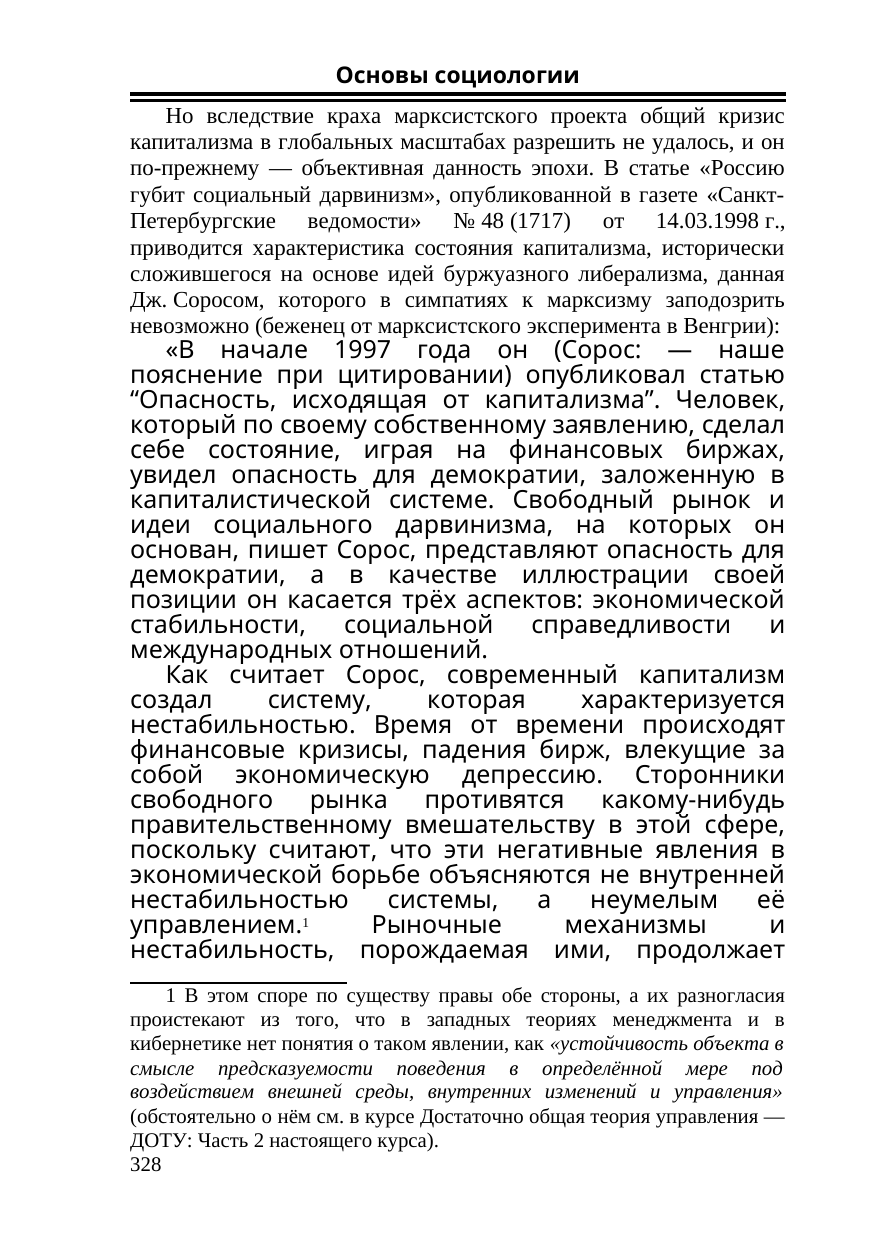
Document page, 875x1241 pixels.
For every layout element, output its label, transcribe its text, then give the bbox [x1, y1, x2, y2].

text В этом споре по существу правы обе стороны, а их разногласия проистекают из того, что в западных теориях менеджмента и в кибернетике нет понятия о таком явлении, как «устойчивость объекта в смысле предсказуемости поведения в определённой мере под воздействием внешней среды, внутренних изменений и управления» (обстоятельно о нём см. в курсе Достаточно общая теория управления — ДОТУ: Часть 2 настоящего курса). [130, 983, 786, 1152]
text Как считает Сорос, современный капитализм создал систему, которая характеризуется нестабильностью. Время от времени про­­исходят финансовые кризисы, падения бирж, влекущие за собой экономическую депрессию. Сторонники свободного рынка противятся какому-нибудь правительственному вмешательству в этой сфере, поскольку считают, что эти негативные явления в экономической борьбе объясняются не внутренней нестабильностью системы, а неумелым её управлением. Рыночные механизмы и нестабильность, порождаемая ими, продолжает [130, 664, 786, 964]
text «В начале 1997 года он (Сорос: — наше пояснение при цитировании) опубликовал статью “Опасность, исходящая от капитализма”. Человек, который по своему собственному заявлению, сделал себе состояние, играя на финансовых биржах, увидел опасность для демократии, заложенную в капиталистической системе. Свободный рынок и идеи социального дарвинизма, на которых он основан, пишет Сорос, представляют опасность для демократии, а в качестве иллюстрации своей позиции он касается трёх аспектов: экономической стабильности, социальной справедливости и международных отношений. [130, 339, 786, 664]
text Но вследствие краха марксистского проекта общий кризис капитализма в глобальных масштабах разрешить не удалось, и он по-прежнему — объективная данность эпохи. В статье «Россию губит социальный дарвинизм», опубликованной в газете «Санкт-Петербургские ведомости» № 48 (1717) от 14.03.1998 г., приводится характеристика состояния капитализма, исторически сложившегося на основе идей буржуазного либерализма, данная Дж. Соросом, которого в симпатиях к марксизму заподозрить невозможно (беженец от марксистского эксперимента в Венгрии): [130, 102, 786, 339]
